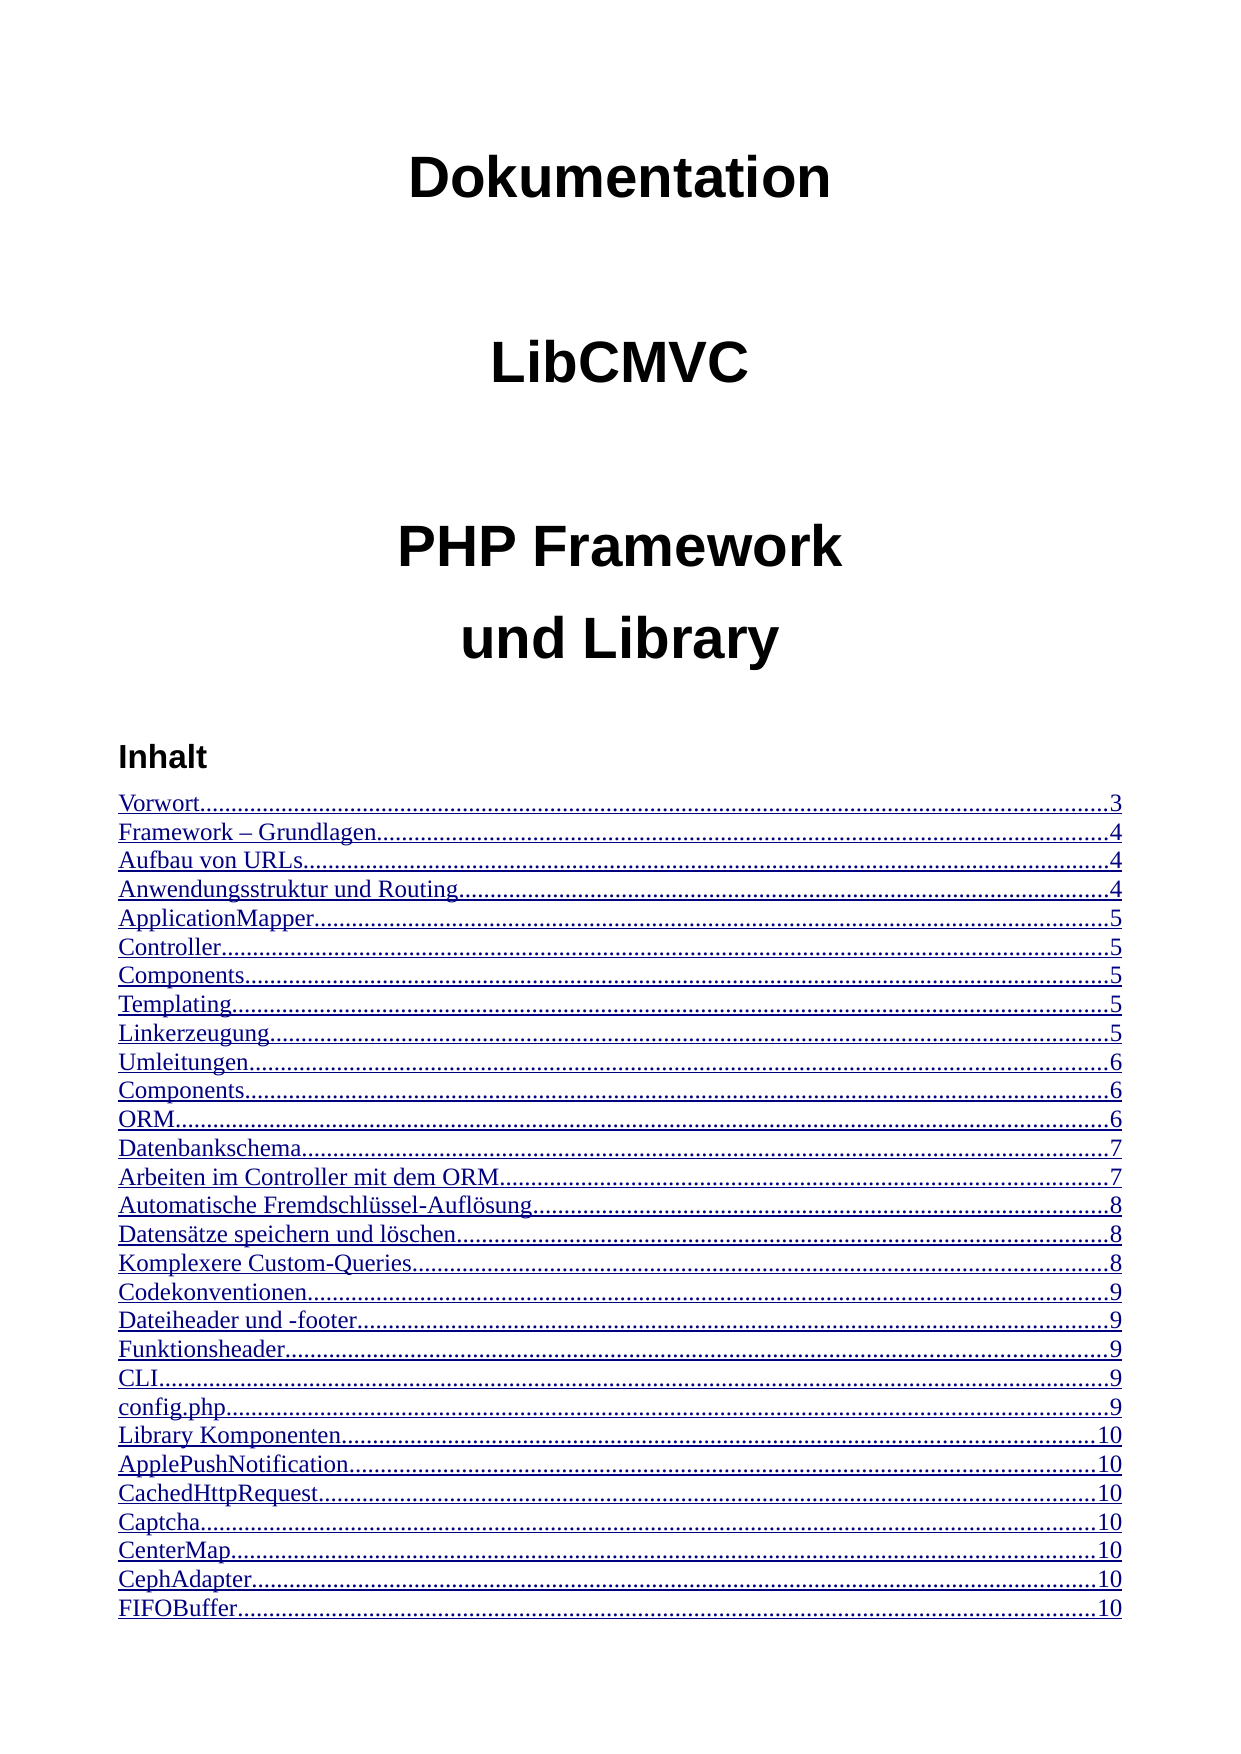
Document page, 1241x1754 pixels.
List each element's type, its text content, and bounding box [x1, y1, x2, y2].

text Controller 5 [118, 932, 1122, 957]
text Arbeiten im Controller mit dem ORM 7 [118, 1162, 1122, 1187]
text CephAdapter 10 [118, 1564, 1122, 1589]
text ApplePushNotification 10 [118, 1449, 1122, 1474]
text CenterMap 10 [118, 1535, 1122, 1560]
subtitle Inhalt [118, 737, 1122, 775]
text ApplicationMapper 5 [118, 903, 1122, 928]
text Components 5 [118, 960, 1122, 985]
text Datenbankschema 7 [118, 1133, 1122, 1158]
text CachedHttpRequest 10 [118, 1478, 1122, 1503]
title und Library [118, 603, 1122, 671]
title LibCMVC [118, 327, 1122, 394]
title PHP Framework [118, 511, 1122, 578]
text Framework – Grundlagen 4 [118, 817, 1122, 842]
text Vorwort 3 [118, 788, 1122, 813]
text Templating 5 [118, 989, 1122, 1014]
title Dokumentation [118, 143, 1122, 210]
text CLI 9 [118, 1363, 1122, 1388]
text Dateiheader und -footer 9 [118, 1305, 1122, 1330]
text Anwendungsstruktur und Routing 4 [118, 874, 1122, 899]
text Codekonventionen 9 [118, 1277, 1122, 1302]
text Library Komponenten 10 [118, 1420, 1122, 1445]
text Komplexere Custom-Queries 8 [118, 1248, 1122, 1273]
text config.php 9 [118, 1392, 1122, 1417]
text Funktionsheader 9 [118, 1334, 1122, 1359]
text Components 6 [118, 1075, 1122, 1100]
text Captcha 10 [118, 1507, 1122, 1532]
text ORM 6 [118, 1104, 1122, 1129]
text FIFOBuffer 10 [118, 1593, 1122, 1618]
text Umleitungen 6 [118, 1047, 1122, 1072]
text Linkerzeugung 5 [118, 1018, 1122, 1043]
text Automatische Fremdschlüssel-Auflösung 8 [118, 1190, 1122, 1215]
text Datensätze speichern und löschen 8 [118, 1219, 1122, 1244]
text Aufbau von URLs 4 [118, 845, 1122, 870]
